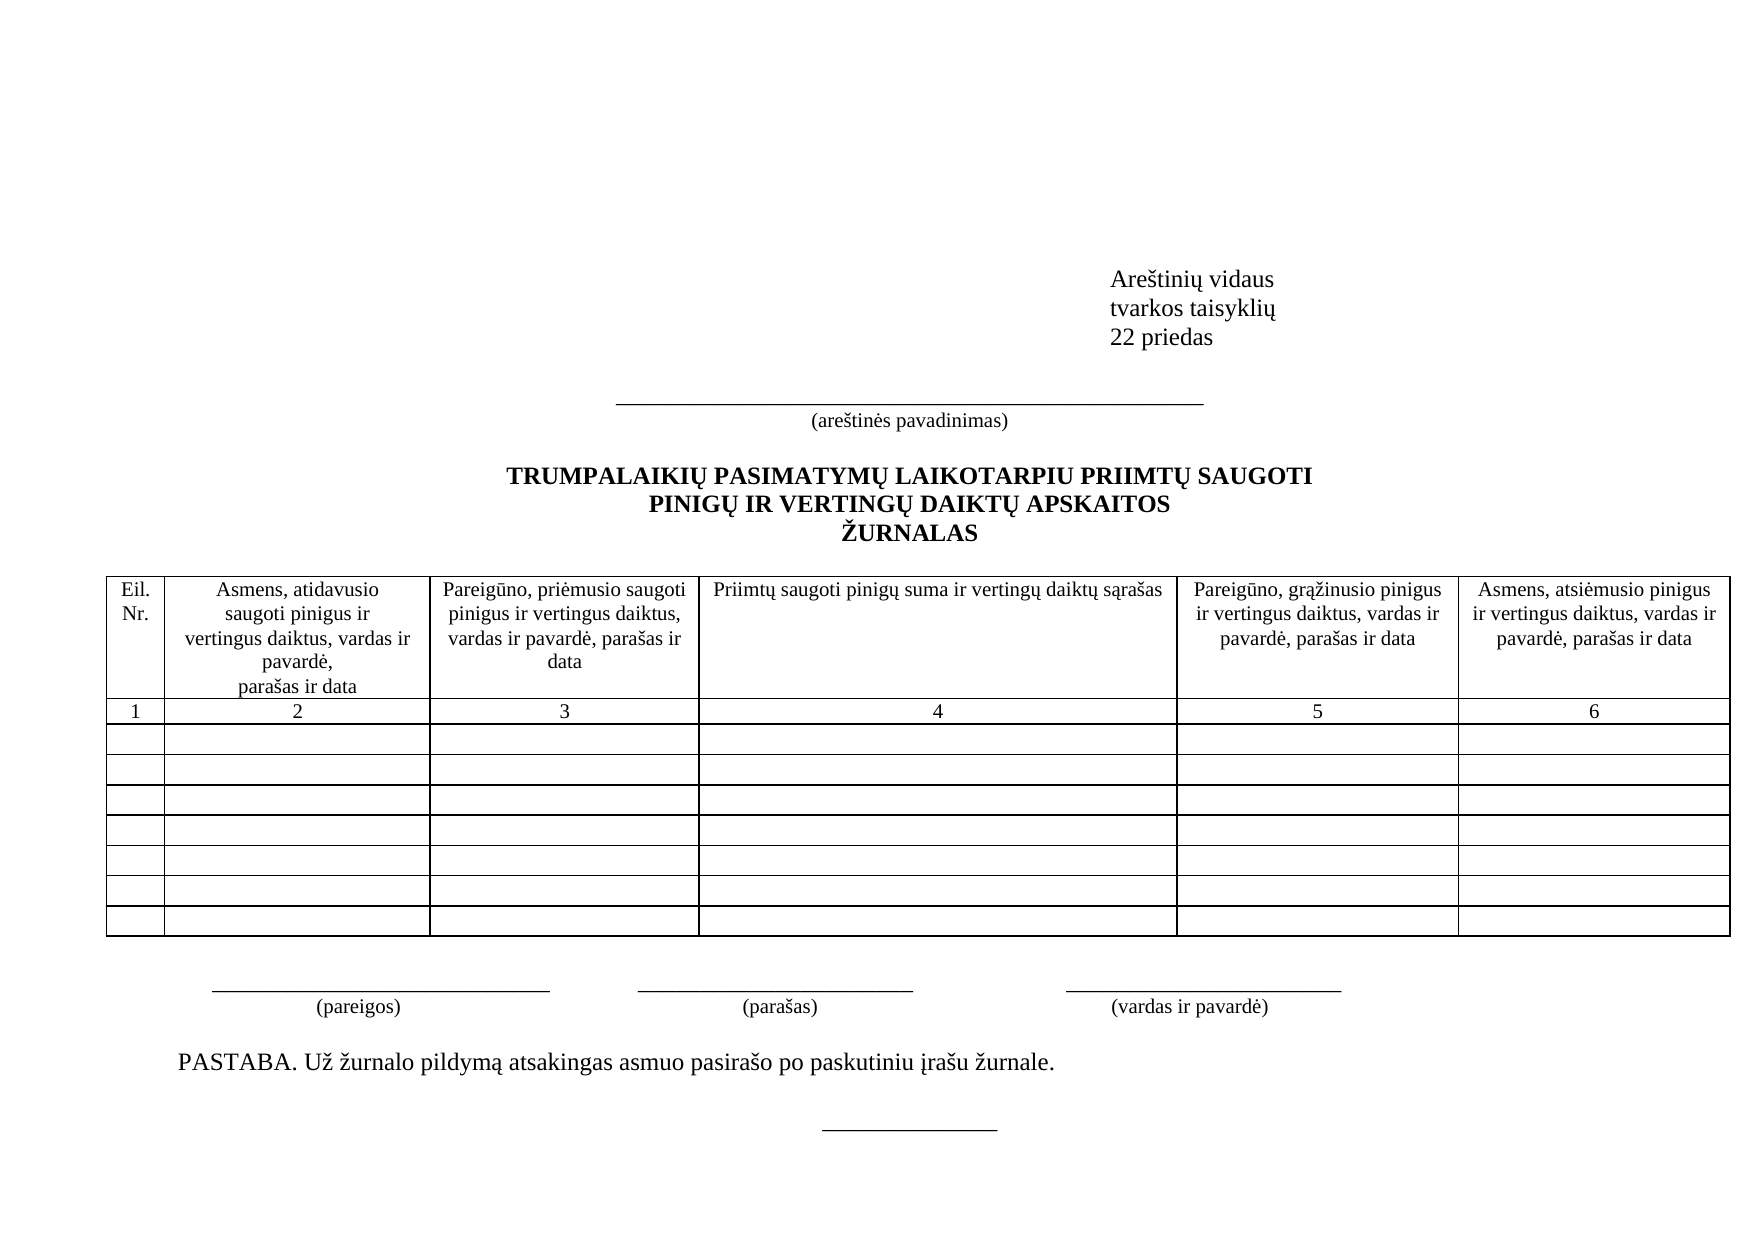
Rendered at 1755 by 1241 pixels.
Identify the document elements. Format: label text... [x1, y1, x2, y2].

table_cell [1178, 907, 1458, 935]
table_cell [165, 725, 429, 753]
table_cell [1459, 876, 1729, 905]
table_cell [107, 755, 164, 784]
table_cell [1178, 725, 1458, 753]
table_cell [431, 876, 698, 905]
table_cell [1178, 816, 1458, 844]
table_cell [165, 876, 429, 905]
table_cell [107, 907, 164, 935]
table_header Priimtų saugoti pinigų suma ir vertingų daiktų sąrašas [700, 577, 1176, 698]
text ___________________________ ______________________ ______________________ [106, 966, 1713, 994]
text _______________________________________________ [106, 379, 1713, 408]
table_cell [107, 786, 164, 814]
table_cell [700, 846, 1176, 875]
table_cell [1459, 907, 1729, 935]
table_cell [107, 725, 164, 753]
table_cell [107, 876, 164, 905]
table_cell 3 [431, 699, 698, 723]
text PINIGŲ IR VERTINGŲ DAIKTŲ APSKAITOS [106, 489, 1713, 518]
table_cell 4 [700, 699, 1176, 723]
text 22 priedas [106, 322, 1713, 350]
table_cell [700, 786, 1176, 814]
table_cell [165, 786, 429, 814]
text PASTABA. Už žurnalo pildymą atsakingas asmuo pasirašo po paskutiniu įrašu žurnale. [106, 1047, 1713, 1076]
table_cell 1 [107, 699, 164, 723]
table_header Pareigūno, priėmusio saugoti pinigus ir vertingus daiktus, vardas ir pavardė, parašas ir data [431, 577, 698, 698]
text (areštinės pavadinimas) [106, 408, 1713, 432]
table_cell 2 [165, 699, 429, 723]
table_header Eil. Nr. [107, 577, 164, 698]
table_cell [700, 816, 1176, 844]
table_cell [700, 725, 1176, 753]
table_cell [165, 846, 429, 875]
table_cell 6 [1459, 699, 1729, 723]
table_cell [107, 846, 164, 875]
table_header Pareigūno, grąžinusio pinigus ir vertingus daiktus, vardas ir pavardė, parašas ir data [1178, 577, 1458, 698]
table_header Asmens, atsiėmusio pinigus ir vertingus daiktus, vardas ir pavardė, parašas ir data [1459, 577, 1729, 698]
table_cell [107, 816, 164, 844]
table_cell [700, 755, 1176, 784]
table_cell [431, 907, 698, 935]
table_cell [431, 846, 698, 875]
table_header Asmens, atidavusio saugoti pinigus ir vertingus daiktus, vardas ir pavardė, parašas ir data [165, 577, 429, 698]
table_cell [1459, 725, 1729, 753]
text TRUMPALAIKIŲ PASIMATYMŲ LAIKOTARPIU PRIIMTŲ SAUGOTI [106, 461, 1713, 489]
table_cell [1459, 786, 1729, 814]
table_cell [431, 786, 698, 814]
table_cell [700, 907, 1176, 935]
table_cell [431, 755, 698, 784]
text ______________ [106, 1105, 1713, 1133]
table_cell [1178, 755, 1458, 784]
table_cell [1459, 755, 1729, 784]
table_cell [431, 725, 698, 753]
table_cell [165, 907, 429, 935]
table_cell [700, 876, 1176, 905]
text (pareigos) (parašas) (vardas ir pavardė) [106, 994, 1713, 1018]
table_cell [165, 755, 429, 784]
text Areštinių vidaus [106, 264, 1713, 293]
table_cell [1178, 846, 1458, 875]
table_cell [1178, 786, 1458, 814]
table_cell [1459, 846, 1729, 875]
table_cell [431, 816, 698, 844]
table_cell [1459, 816, 1729, 844]
text tvarkos taisyklių [106, 293, 1713, 322]
table_cell [1178, 876, 1458, 905]
table_cell 5 [1178, 699, 1458, 723]
table_cell [165, 816, 429, 844]
text ŽURNALAS [106, 518, 1713, 547]
